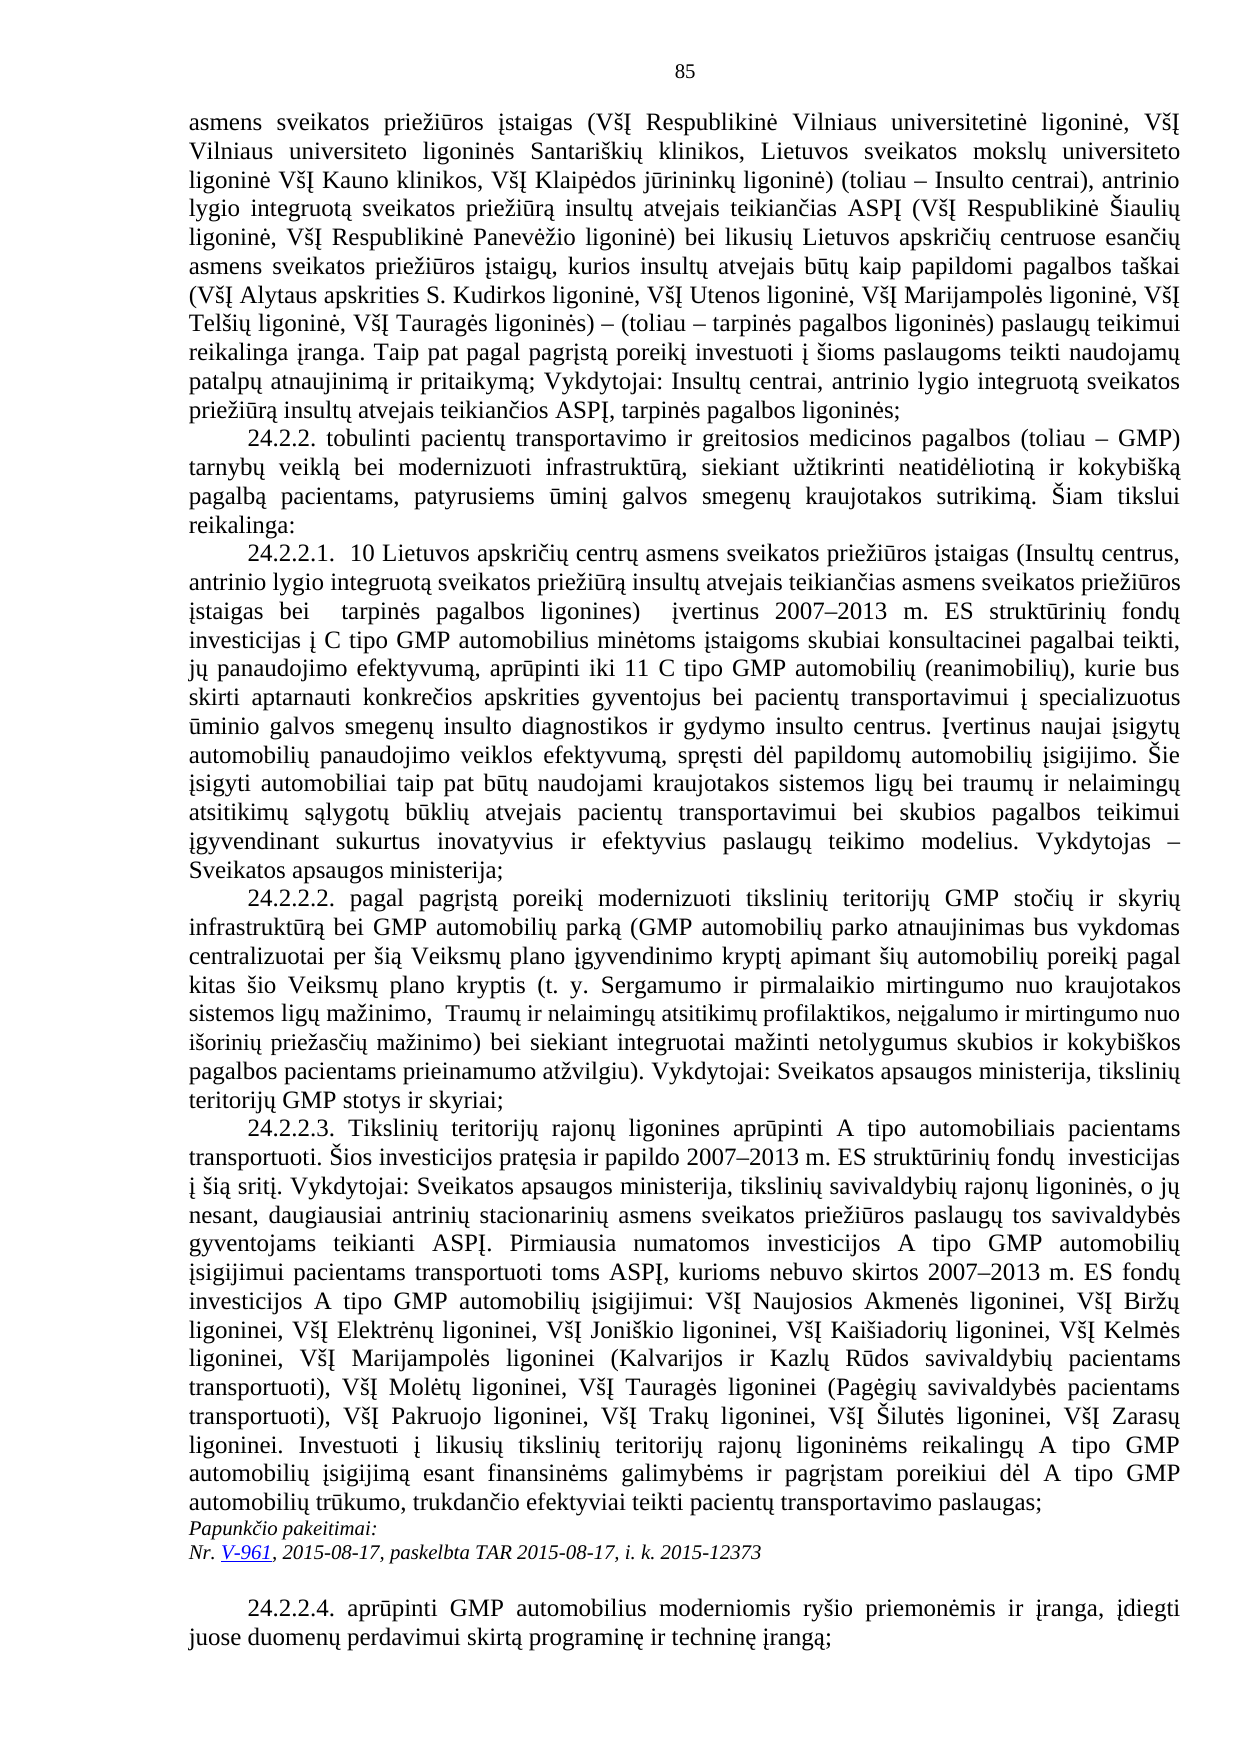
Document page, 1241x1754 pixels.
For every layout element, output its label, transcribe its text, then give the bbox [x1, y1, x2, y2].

text Papunkčio pakeitimai: [188, 1516, 1181, 1540]
text 24.2.2.1. 10 Lietuvos apskričių centrų asmens sveikatos priežiūros įstaigas (Insultų centrus, antrinio lygio integruotą sveikatos priežiūrą insultų atvejais teikiančias asmens sveikatos priežiūros įstaigas bei tarpinės pagalbos ligonines) įvertinus 2007–2013 m. ES struktūrinių fondų investicijas į C tipo GMP automobilius minėtoms įstaigoms skubiai konsultacinei pagalbai teikti, jų panaudojimo efektyvumą, aprūpinti iki 11 C tipo GMP automobilių (reanimobilių), kurie bus skirti aptarnauti konkrečios apskrities gyventojus bei pacientų transportavimui į specializuotus ūminio galvos smegenų insulto diagnostikos ir gydymo insulto centrus. Įvertinus naujai įsigytų automobilių panaudojimo veiklos efektyvumą, spręsti dėl papildomų automobilių įsigijimo. Šie įsigyti automobiliai taip pat būtų naudojami kraujotakos sistemos ligų bei traumų ir nelaimingų atsitikimų sąlygotų būklių atvejais pacientų transportavimui bei skubios pagalbos teikimui įgyvendinant sukurtus inovatyvius ir efektyvius paslaugų teikimo modelius. Vykdytojas – Sveikatos apsaugos ministerija; [188, 538, 1181, 883]
text 24.2.2. tobulinti pacientų transportavimo ir greitosios medicinos pagalbos (toliau – GMP) tarnybų veiklą bei modernizuoti infrastruktūrą, siekiant užtikrinti neatidėliotiną ir kokybišką pagalbą pacientams, patyrusiems ūminį galvos smegenų kraujotakos sutrikimą. Šiam tikslui reikalinga: [188, 423, 1181, 538]
text asmens sveikatos priežiūros įstaigas (VšĮ Respublikinė Vilniaus universitetinė ligoninė, VšĮ Vilniaus universiteto ligoninės Santariškių klinikos, Lietuvos sveikatos mokslų universiteto ligoninė VšĮ Kauno klinikos, VšĮ Klaipėdos jūrininkų ligoninė) (toliau – Insulto centrai), antrinio lygio integruotą sveikatos priežiūrą insultų atvejais teikiančias ASPĮ (VšĮ Respublikinė Šiaulių ligoninė, VšĮ Respublikinė Panevėžio ligoninė) bei likusių Lietuvos apskričių centruose esančių asmens sveikatos priežiūros įstaigų, kurios insultų atvejais būtų kaip papildomi pagalbos taškai (VšĮ Alytaus apskrities S. Kudirkos ligoninė, VšĮ Utenos ligoninė, VšĮ Marijampolės ligoninė, VšĮ Telšių ligoninė, VšĮ Tauragės ligoninės) – (toliau – tarpinės pagalbos ligoninės) paslaugų teikimui reikalinga įranga. Taip pat pagal pagrįstą poreikį investuoti į šioms paslaugoms teikti naudojamų patalpų atnaujinimą ir pritaikymą; Vykdytojai: Insultų centrai, antrinio lygio integruotą sveikatos priežiūrą insultų atvejais teikiančios ASPĮ, tarpinės pagalbos ligoninės; [188, 107, 1181, 423]
text Nr. V-961, 2015-08-17, paskelbta TAR 2015-08-17, i. k. 2015-12373 [188, 1540, 1181, 1564]
text 24.2.2.2. pagal pagrįstą poreikį modernizuoti tikslinių teritorijų GMP stočių ir skyrių infrastruktūrą bei GMP automobilių parką (GMP automobilių parko atnaujinimas bus vykdomas centralizuotai per šią Veiksmų plano įgyvendinimo kryptį apimant šių automobilių poreikį pagal kitas šio Veiksmų plano kryptis (t. y. Sergamumo ir pirmalaikio mirtingumo nuo kraujotakos sistemos ligų mažinimo, Traumų ir nelaimingų atsitikimų profilaktikos, neįgalumo ir mirtingumo nuo išorinių priežasčių mažinimo) bei siekiant integruotai mažinti netolygumus skubios ir kokybiškos pagalbos pacientams prieinamumo atžvilgiu). Vykdytojai: Sveikatos apsaugos ministerija, tikslinių teritorijų GMP stotys ir skyriai; [188, 883, 1181, 1113]
text 24.2.2.3. Tikslinių teritorijų rajonų ligonines aprūpinti A tipo automobiliais pacientams transportuoti. Šios investicijos pratęsia ir papildo 2007–2013 m. ES struktūrinių fondų investicijas į šią sritį. Vykdytojai: Sveikatos apsaugos ministerija, tikslinių savivaldybių rajonų ligoninės, o jų nesant, daugiausiai antrinių stacionarinių asmens sveikatos priežiūros paslaugų tos savivaldybės gyventojams teikianti ASPĮ. Pirmiausia numatomos investicijos A tipo GMP automobilių įsigijimui pacientams transportuoti toms ASPĮ, kurioms nebuvo skirtos 2007–2013 m. ES fondų investicijos A tipo GMP automobilių įsigijimui: VšĮ Naujosios Akmenės ligoninei, VšĮ Biržų ligoninei, VšĮ Elektrėnų ligoninei, VšĮ Joniškio ligoninei, VšĮ Kaišiadorių ligoninei, VšĮ Kelmės ligoninei, VšĮ Marijampolės ligoninei (Kalvarijos ir Kazlų Rūdos savivaldybių pacientams transportuoti), VšĮ Molėtų ligoninei, VšĮ Tauragės ligoninei (Pagėgių savivaldybės pacientams transportuoti), VšĮ Pakruojo ligoninei, VšĮ Trakų ligoninei, VšĮ Šilutės ligoninei, VšĮ Zarasų ligoninei. Investuoti į likusių tikslinių teritorijų rajonų ligoninėms reikalingų A tipo GMP automobilių įsigijimą esant finansinėms galimybėms ir pagrįstam poreikiui dėl A tipo GMP automobilių trūkumo, trukdančio efektyviai teikti pacientų transportavimo paslaugas; [188, 1113, 1181, 1516]
text 24.2.2.4. aprūpinti GMP automobilius moderniomis ryšio priemonėmis ir įranga, įdiegti juose duomenų perdavimui skirtą programinę ir techninę įrangą; [188, 1593, 1181, 1650]
